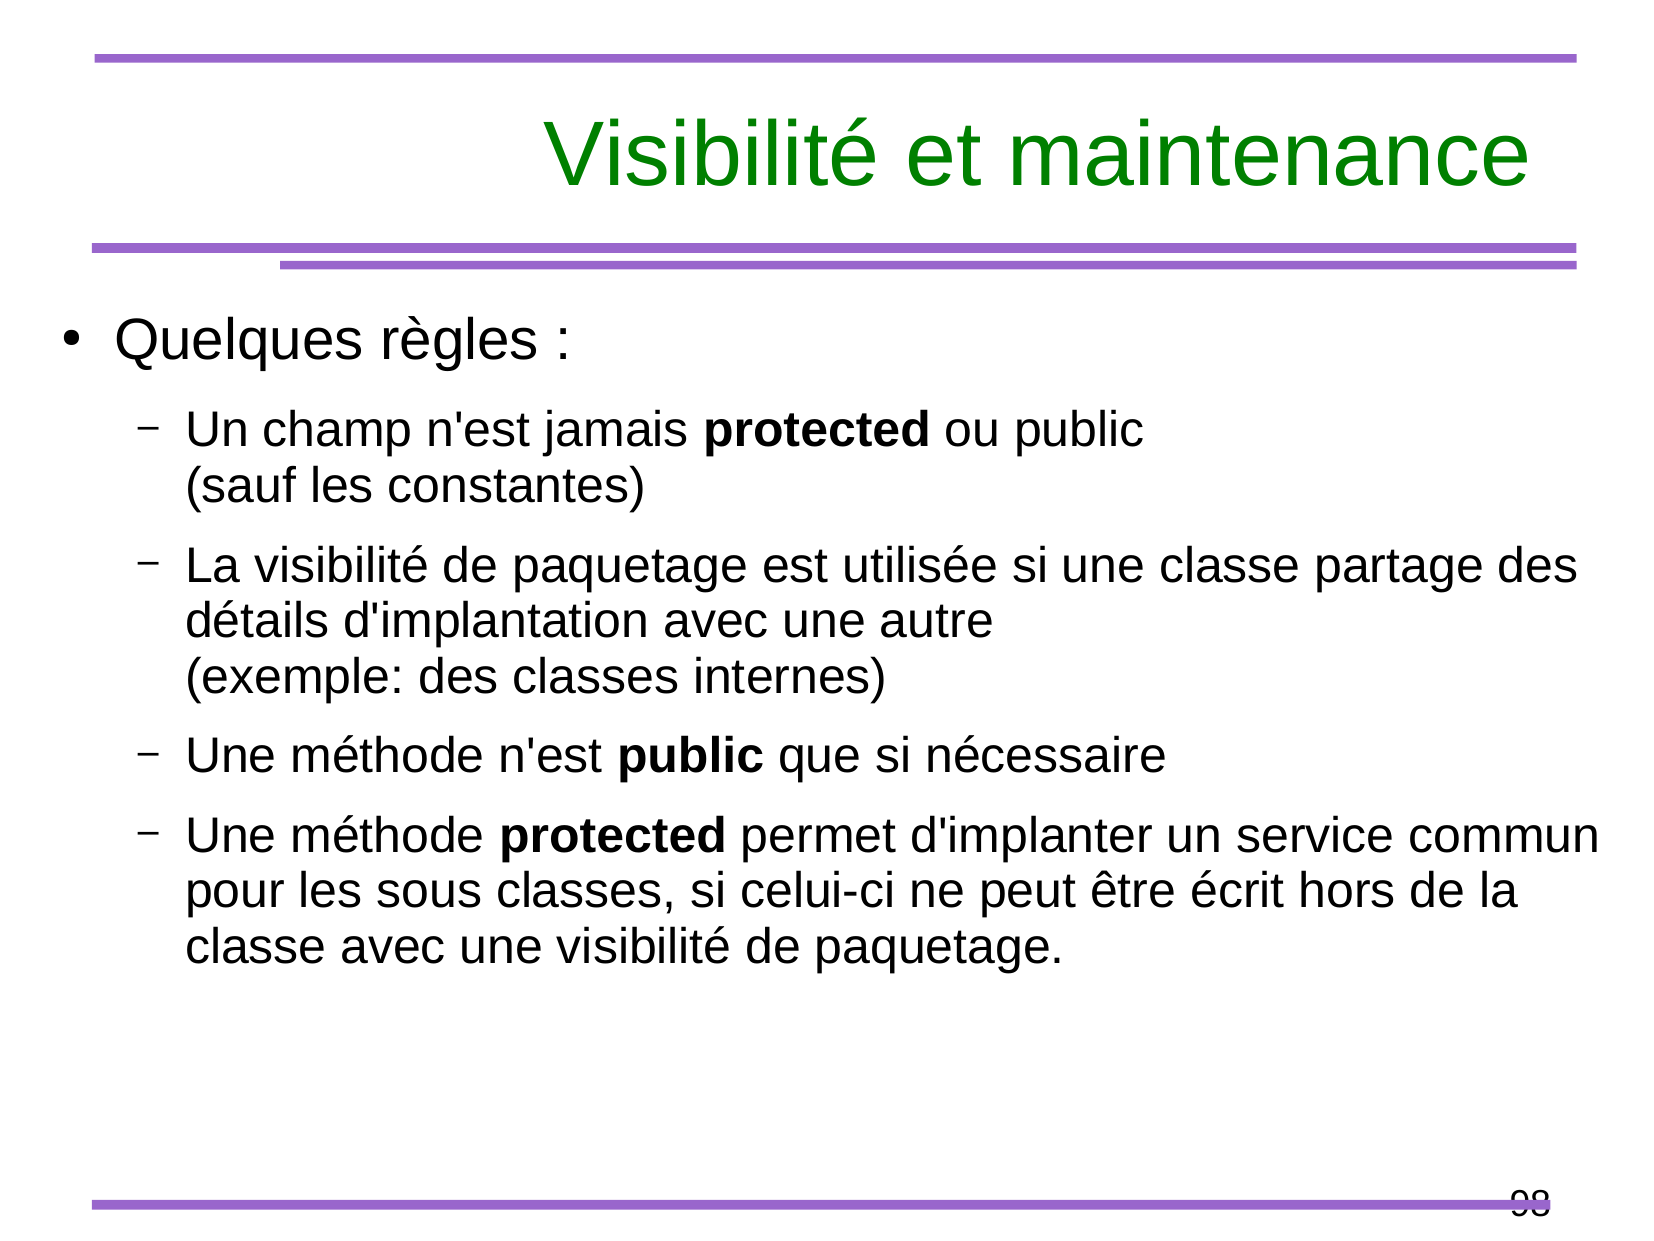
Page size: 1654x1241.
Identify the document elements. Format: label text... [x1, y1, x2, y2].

title Visibilité et maintenance [121, 49, 1534, 257]
list Quelques règles : Un champ n'est jamais protected ou public (sauf les constantes) La visibilité de paquetage est utilisée si une classe partage des détails d'implantation avec une autre (exemple: des classes internes) Une méthode n'est public que si nécessaire Une méthode protected permet d'implanter un service commun pour les sous classes, si celui-ci ne peut être écrit hors de la classe avec une visibilité de paquetage. [43, 307, 1614, 1141]
